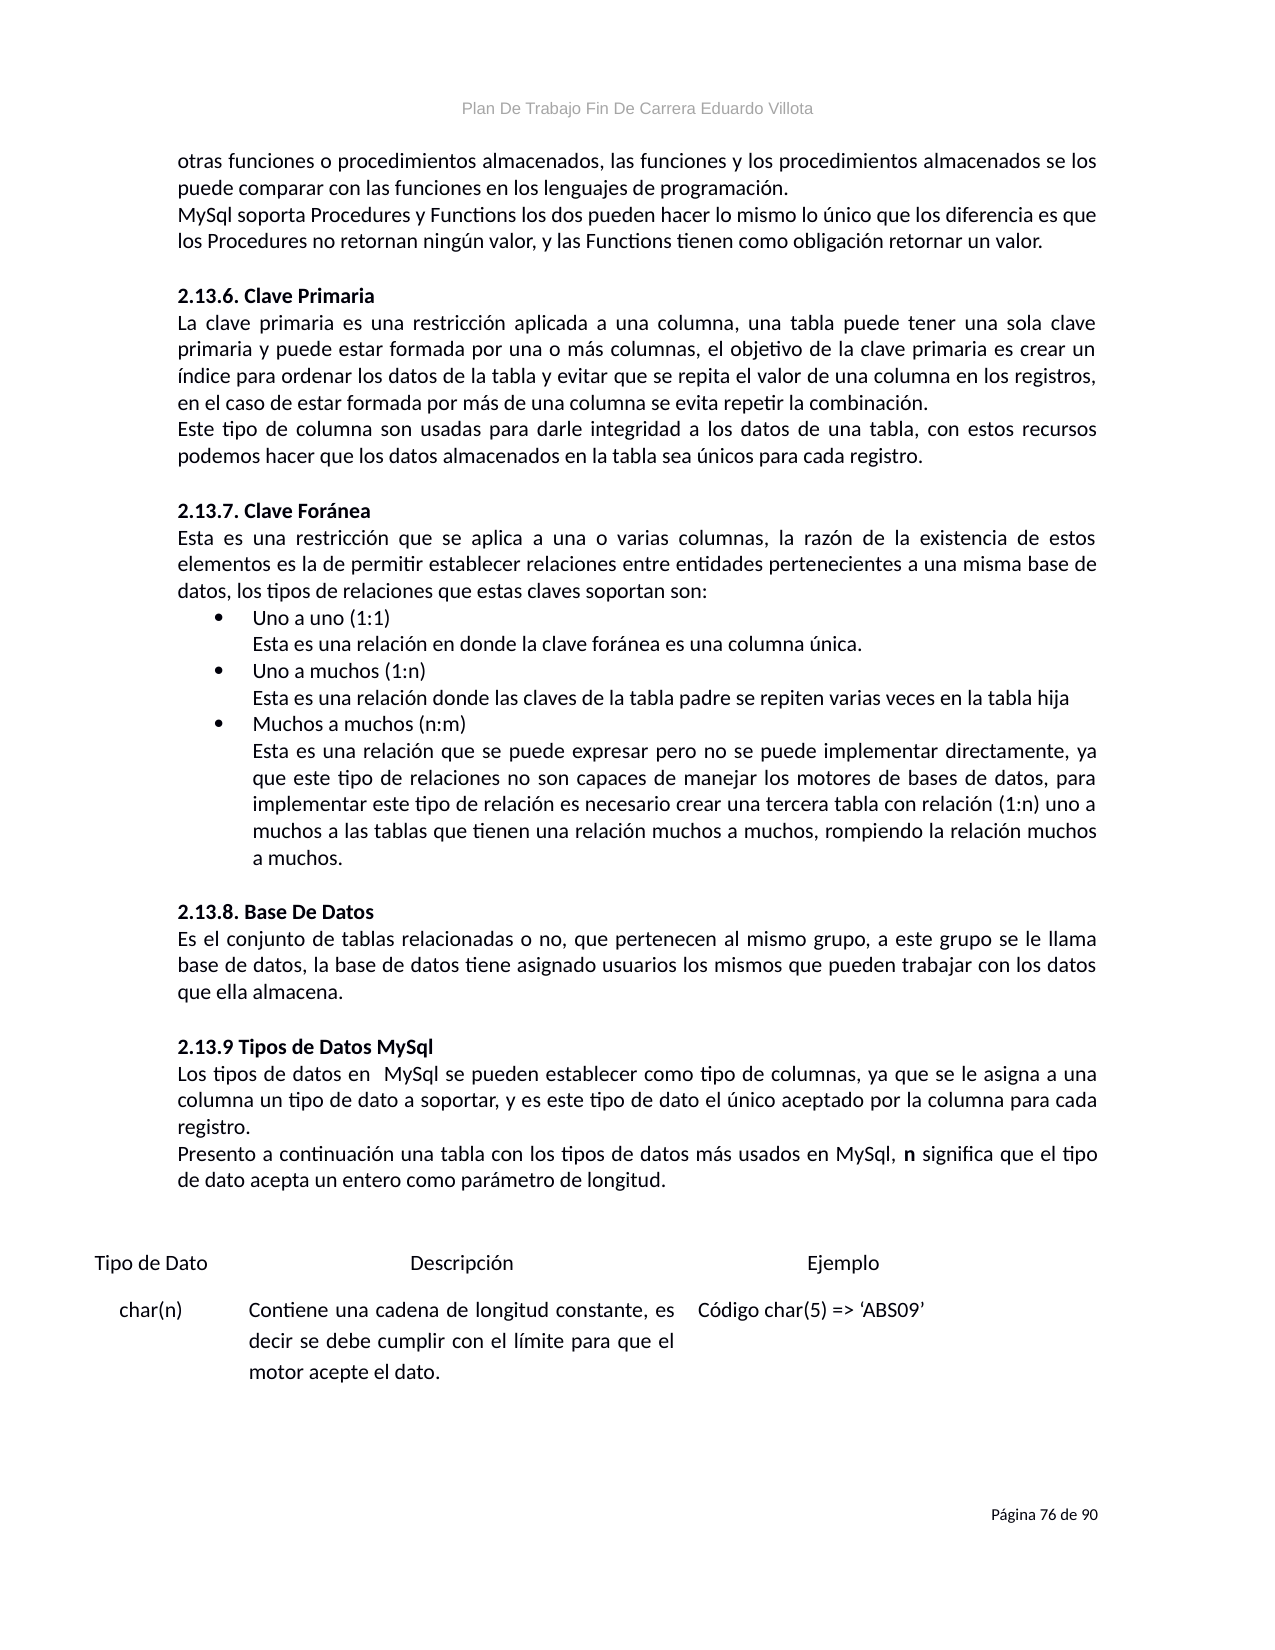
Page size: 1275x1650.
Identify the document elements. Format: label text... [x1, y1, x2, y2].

list Esta es una relación en donde la clave foránea es una columna única. [252, 630, 1098, 657]
table_header Tipo de Dato [65, 1249, 237, 1297]
list Uno a uno (1:1) [215, 604, 1098, 630]
text Esta es una restricción que se aplica a una o varias columnas, la razón de la existencia de estos elementos es la de permitir establecer relaciones entre entidades pertenecientes a una misma base de datos, los tipos de relaciones que estas claves soportan son: [177, 524, 1098, 604]
text 2.13.7. Clave Foránea [177, 497, 1098, 524]
text otras funciones o procedimientos almacenados, las funciones y los procedimientos almacenados se los puede comparar con las funciones en los lenguajes de programación. [177, 148, 1098, 201]
text Este tipo de columna son usadas para darle integridad a los datos de una tabla, con estos recursos podemos hacer que los datos almacenados en la tabla sea únicos para cada registro. [177, 416, 1098, 469]
text 2.13.9 Tipos de Datos MySql [177, 1033, 1098, 1060]
table_header Descripción [237, 1249, 687, 1297]
table_cell Código char(5) => ‘ABS09’ [687, 1297, 1000, 1405]
table_cell Contiene una cadena de longitud constante, es decir se debe cumplir con el límite para que el motor acepte el dato. [237, 1297, 687, 1405]
text Presento a continuación una tabla con los tipos de datos más usados en MySql, n significa que el tipo de dato acepta un entero como parámetro de longitud. [177, 1140, 1098, 1193]
list Esta es una relación que se puede expresar pero no se puede implementar directamente, ya que este tipo de relaciones no son capaces de manejar los motores de bases de datos, para implementar este tipo de relación es necesario crear una tercera tabla con relación (1:n) uno a muchos a las tablas que tienen una relación muchos a muchos, rompiendo la relación muchos a muchos. [252, 737, 1098, 870]
list Uno a muchos (1:n) [215, 657, 1098, 684]
table_header Ejemplo [687, 1249, 1000, 1297]
text 2.13.6. Clave Primaria [177, 282, 1098, 309]
list Muchos a muchos (n:m) [215, 710, 1098, 737]
text 2.13.8. Base De Datos [177, 898, 1098, 925]
text Los tipos de datos en MySql se pueden establecer como tipo de columnas, ya que se le asigna a una columna un tipo de dato a soportar, y es este tipo de dato el único aceptado por la columna para cada registro. [177, 1060, 1098, 1140]
table_cell char(n) [65, 1297, 237, 1405]
text Es el conjunto de tablas relacionadas o no, que pertenecen al mismo grupo, a este grupo se le llama base de datos, la base de datos tiene asignado usuarios los mismos que pueden trabajar con los datos que ella almacena. [177, 925, 1098, 1005]
text La clave primaria es una restricción aplicada a una columna, una tabla puede tener una sola clave primaria y puede estar formada por una o más columnas, el objetivo de la clave primaria es crear un índice para ordenar los datos de la tabla y evitar que se repita el valor de una columna en los registros, en el caso de estar formada por más de una columna se evita repetir la combinación. [177, 309, 1098, 416]
text MySql soporta Procedures y Functions los dos pueden hacer lo mismo lo único que los diferencia es que los Procedures no retornan ningún valor, y las Functions tienen como obligación retornar un valor. [177, 201, 1098, 254]
list Esta es una relación donde las claves de la tabla padre se repiten varias veces en la tabla hija [252, 684, 1098, 710]
